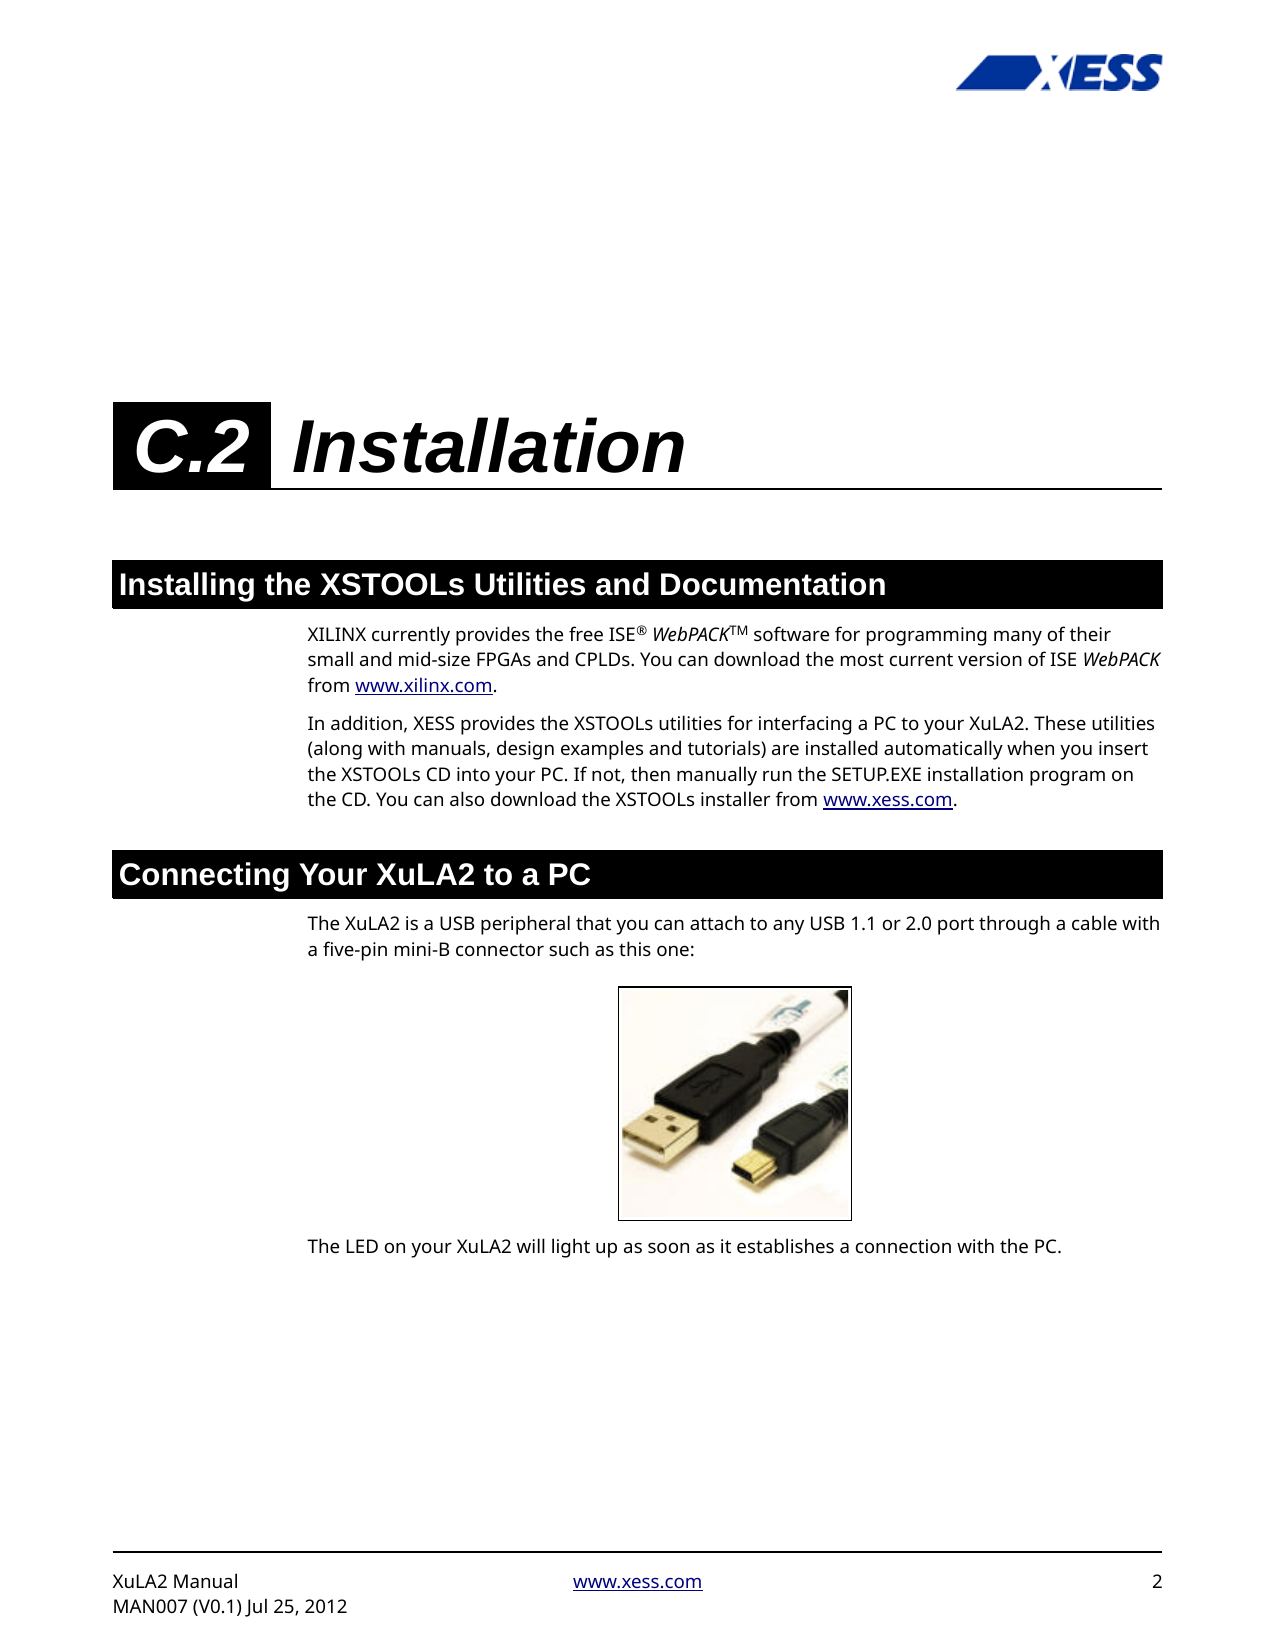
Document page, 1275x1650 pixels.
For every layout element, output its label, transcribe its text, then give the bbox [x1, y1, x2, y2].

text XILINX currently provides the free ISE® WebPACKTM software for programming many of their small and mid-size FPGAs and CPLDs. You can download the most current version of ISE WebPACK from www.xilinx.com. [307, 621, 1162, 698]
text The XuLA2 is a USB peripheral that you can attach to any USB 1.1 or 2.0 port through a cable with a five-pin mini-B connector such as this one: [307, 910, 1162, 961]
subtitle Installing the XSTOOLs Utilities and Documentation [114, 561, 1162, 608]
text In addition, XESS provides the XSTOOLs utilities for interfacing a PC to your XuLA2. These utilities (along with manuals, design examples and tutorials) are installed automatically when you insert the XSTOOLs CD into your PC. If not, then manually run the SETUP.EXE installation program on the CD. You can also download the XSTOOLs installer from www.xess.com. [307, 710, 1162, 812]
picture [621, 990, 849, 1217]
subtitle Connecting Your XuLA2 to a PC [114, 851, 1162, 898]
picture [955, 54, 1163, 91]
text The LED on your XuLA2 will light up as soon as it establishes a connection with the PC. [307, 1233, 1162, 1259]
subtitle Installation [271, 402, 1162, 488]
